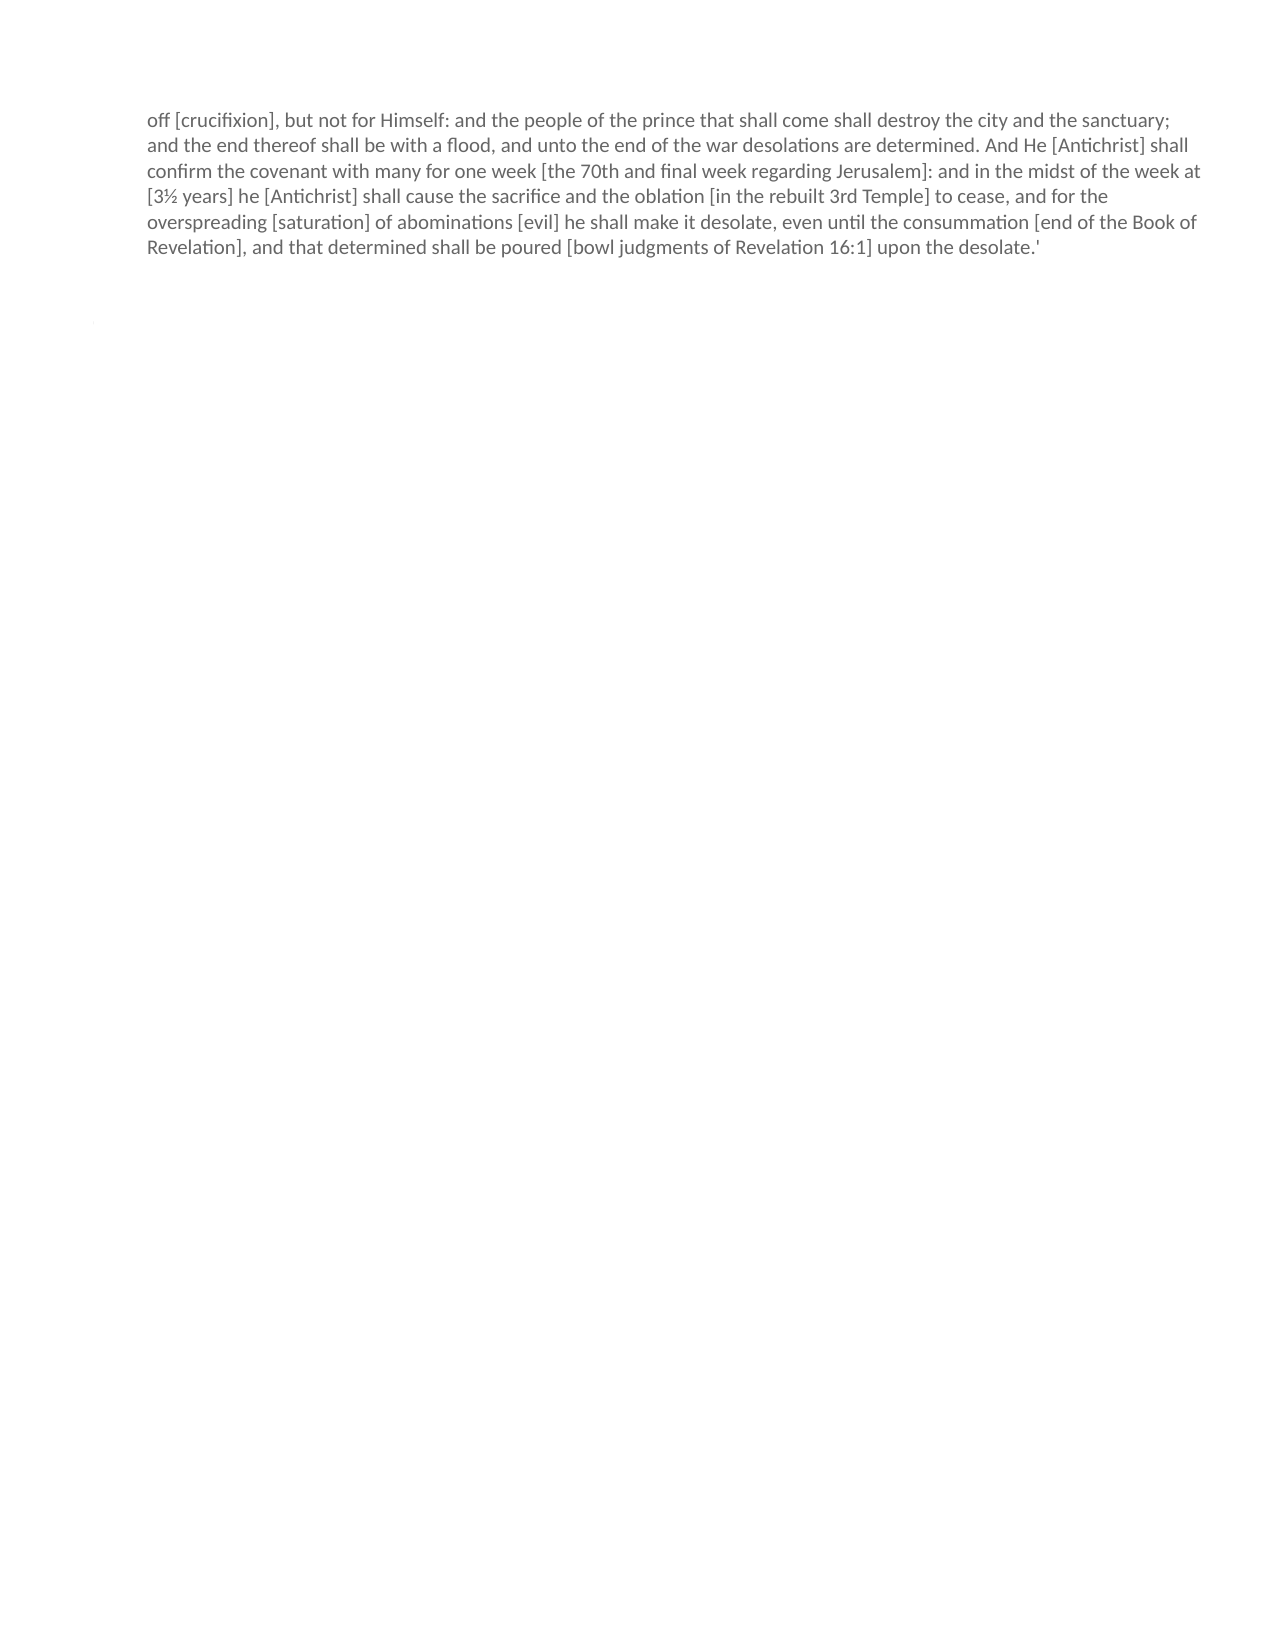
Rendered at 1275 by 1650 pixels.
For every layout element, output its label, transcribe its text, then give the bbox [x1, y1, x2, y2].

table_cell off [crucifixion], but not for Himself: and the people of the prince that shall come shall destroy the city and the sanctuary; and the end thereof shall be with a flood, and unto the end of the war desolations are determined. And He [Antichrist] shall confirm the covenant with many for one week [the 70th and final week regarding Jerusalem]: and in the midst of the week at [3½ years] he [Antichrist] shall cause the sacrifice and the oblation [in the rebuilt 3rd Temple] to cease, and for the overspreading [saturation] of abominations [evil] he shall make it desolate, even until the consummation [end of the Book of Revelation], and that determined shall be poured [bowl judgments of Revelation 16:1] upon the desolate.' [69, 75, 1206, 292]
